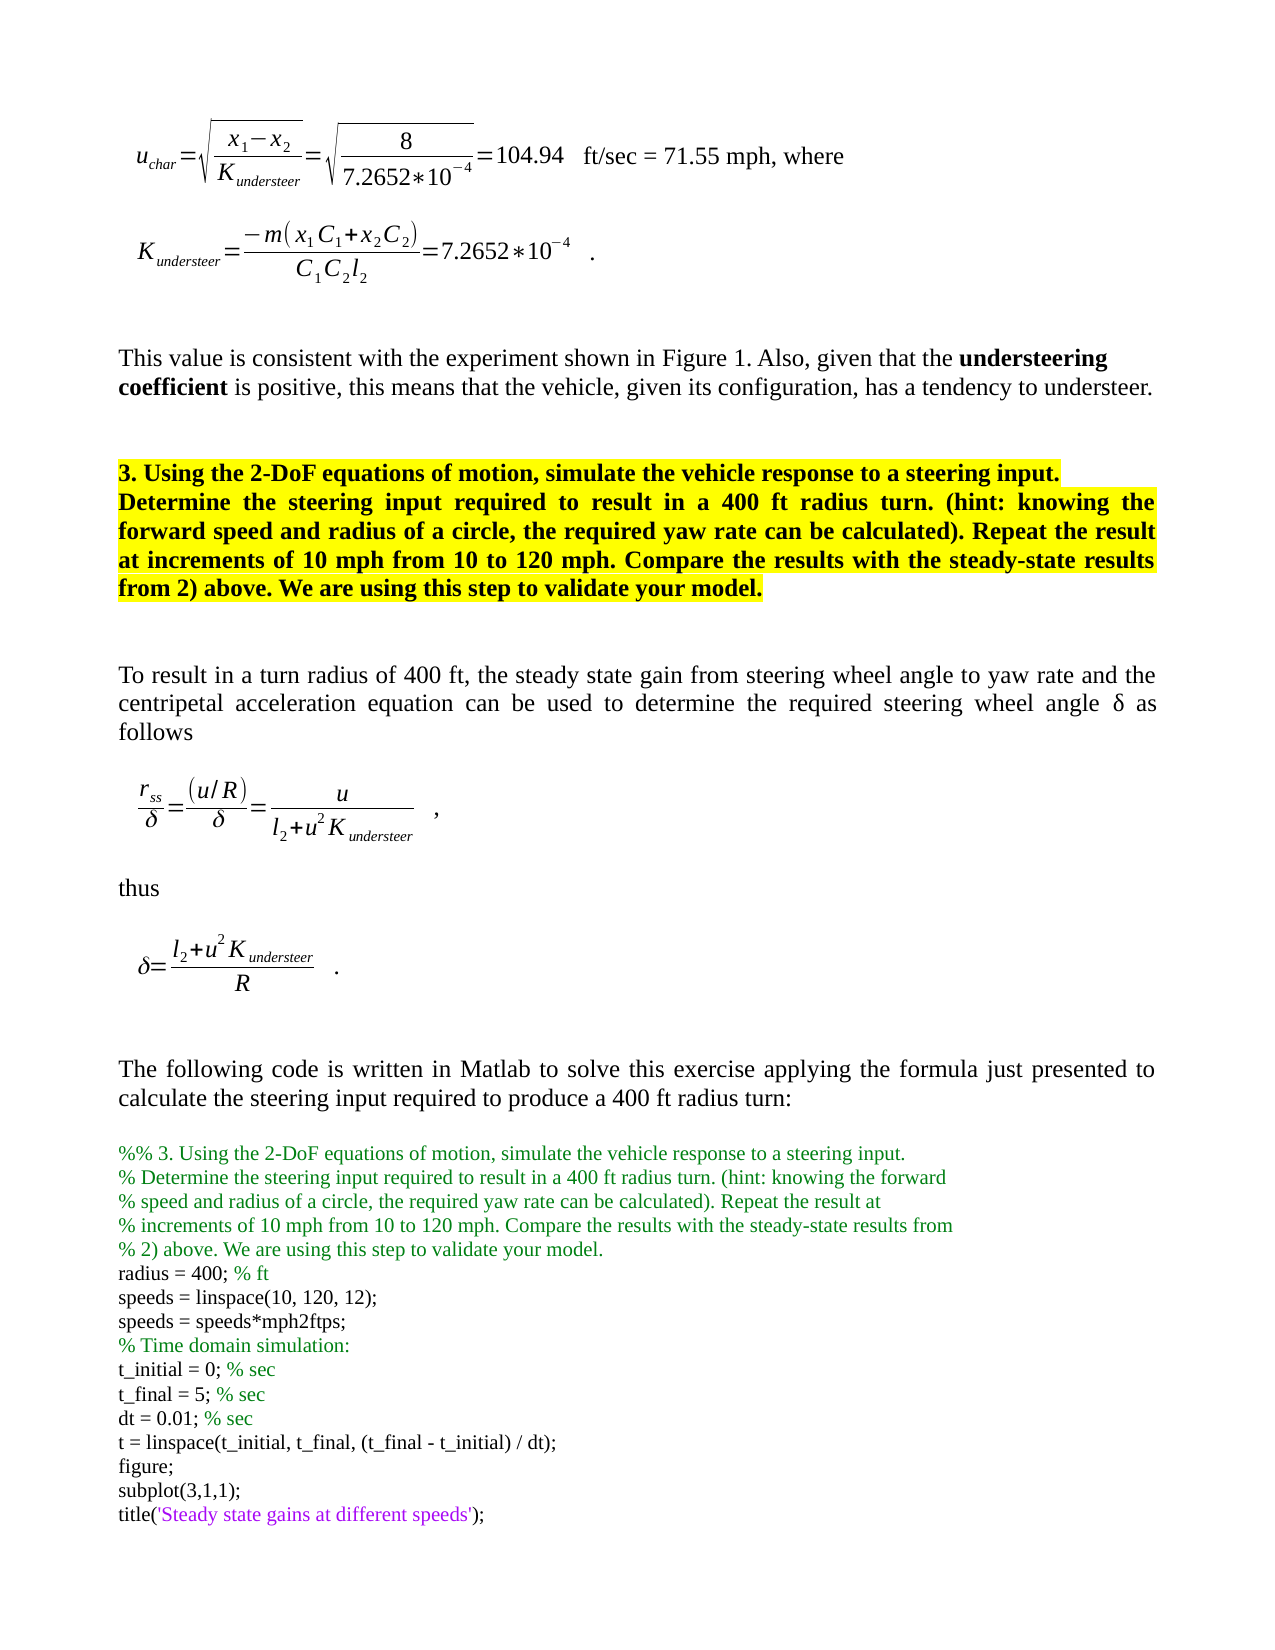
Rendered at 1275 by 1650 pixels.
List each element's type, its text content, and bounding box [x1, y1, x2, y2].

text thus [118, 873, 1157, 902]
text % Time domain simulation: [118, 1333, 1157, 1357]
text . [118, 219, 1157, 286]
text Determine the steering input required to result in a 400 ft radius turn. (hint: knowing the forward speed and radius of a circle, the required yaw rate can be calculated). Repeat the result at increments of 10 mph from 10 to 120 mph. Compare the results with the steady-state results from 2) above. We are using this step to validate your model. [118, 487, 1157, 602]
text % increments of 10 mph from 10 to 120 mph. Compare the results with the steady-state results from [118, 1213, 1157, 1237]
text % speed and radius of a circle, the required yaw rate can be calculated). Repeat the result at [118, 1189, 1157, 1213]
text t_final = 5; % sec [118, 1381, 1157, 1406]
text ft/sec = 71.55 mph, where [118, 118, 1157, 190]
text 3. Using the 2-DoF equations of motion, simulate the vehicle response to a steering input. [118, 458, 1157, 487]
text % Determine the steering input required to result in a 400 ft radius turn. (hint: knowing the forward [118, 1165, 1157, 1189]
text figure; [118, 1454, 1157, 1478]
text , [118, 775, 1157, 844]
text radius = 400; % ft [118, 1261, 1157, 1285]
text title('Steady state gains at different speeds'); [118, 1502, 1157, 1526]
text speeds = linspace(10, 120, 12); [118, 1285, 1157, 1309]
text % 2) above. We are using this step to validate your model. [118, 1237, 1157, 1261]
text dt = 0.01; % sec [118, 1406, 1157, 1429]
text To result in a turn radius of 400 ft, the steady state gain from steering wheel angle to yaw rate and the centripetal acceleration equation can be used to determine the required steering wheel angle δ as follows [118, 660, 1157, 746]
text speeds = speeds*mph2ftps; [118, 1309, 1157, 1333]
text . [118, 931, 1157, 997]
text t_initial = 0; % sec [118, 1357, 1157, 1381]
text This value is consistent with the experiment shown in Figure 1. Also, given that the understeering coefficient is positive, this means that the vehicle, given its configuration, has a tendency to understeer. [118, 343, 1157, 401]
text t = linspace(t_initial, t_final, (t_final - t_initial) / dt); [118, 1429, 1157, 1454]
text %% 3. Using the 2-DoF equations of motion, simulate the vehicle response to a steering input. [118, 1141, 1157, 1165]
text subplot(3,1,1); [118, 1478, 1157, 1502]
text The following code is written in Matlab to solve this exercise applying the formula just presented to calculate the steering input required to produce a 400 ft radius turn: [118, 1054, 1157, 1112]
